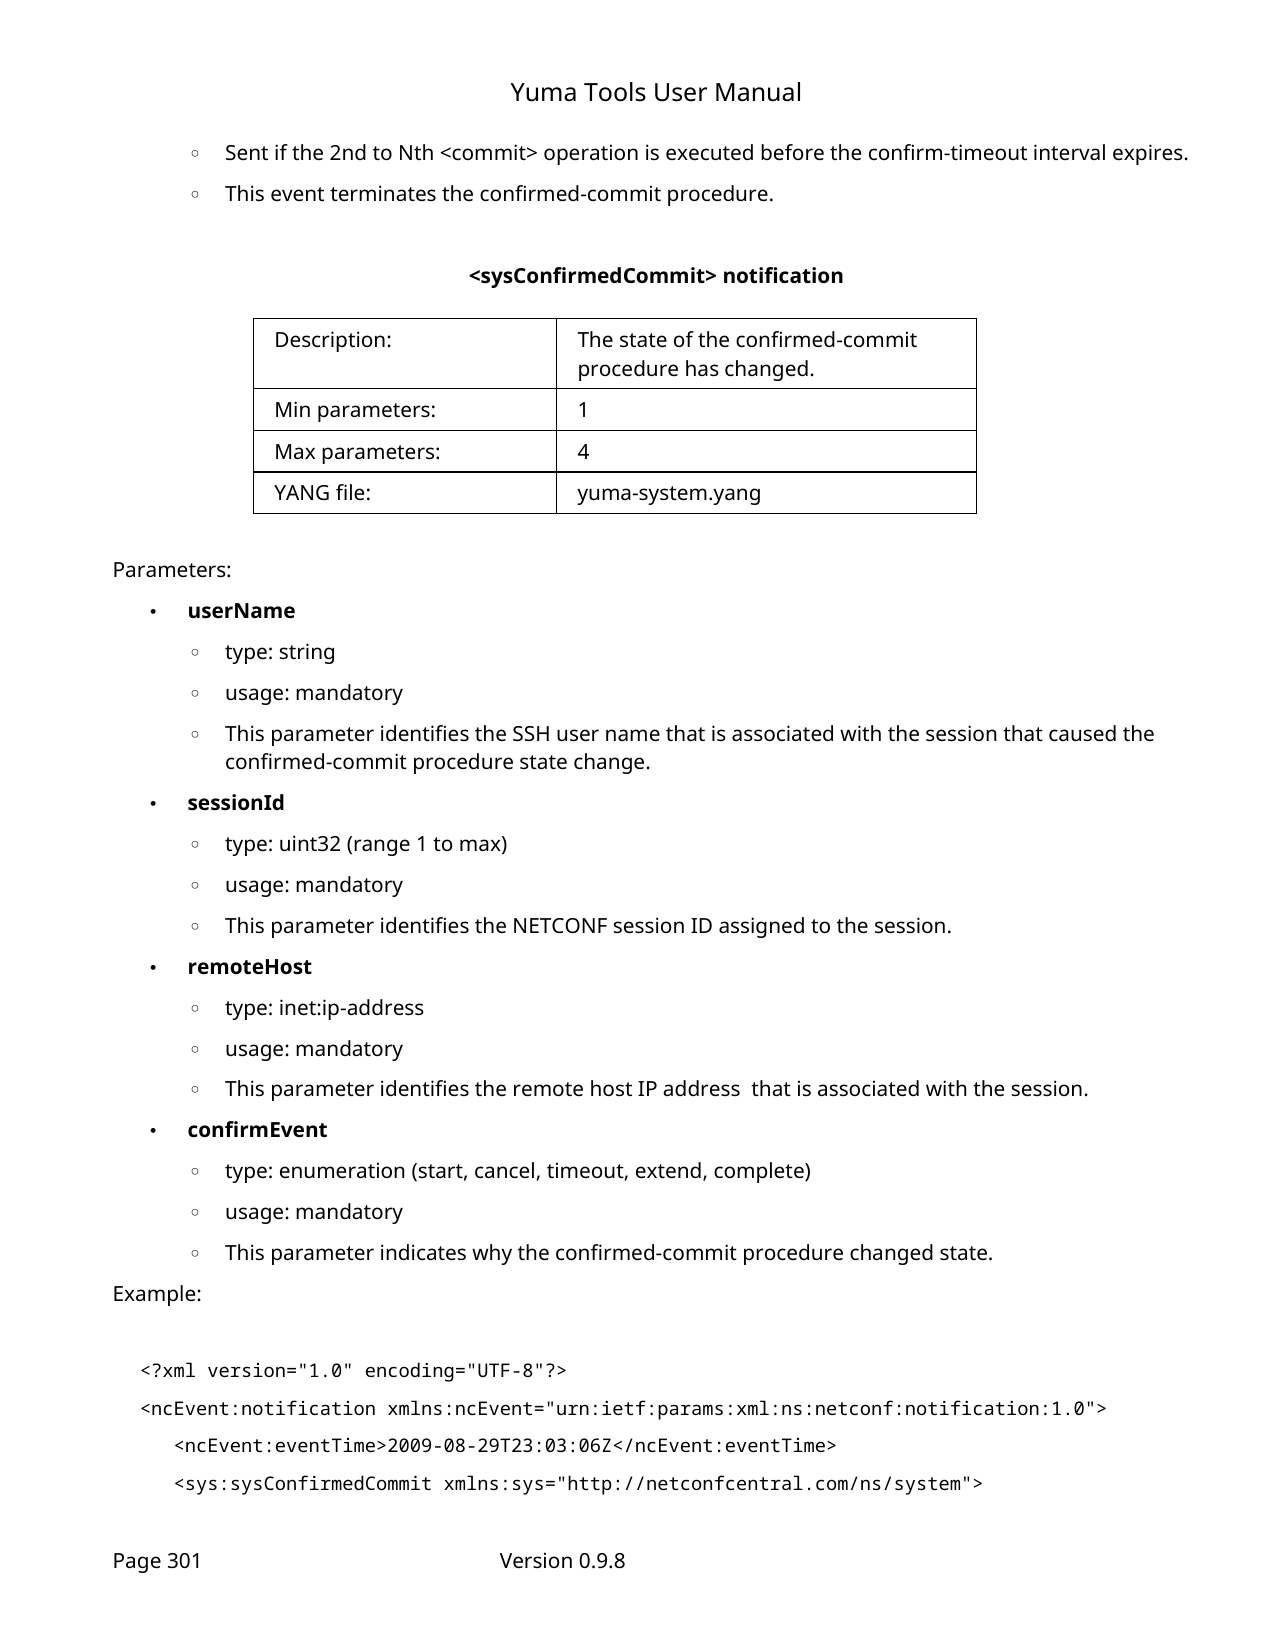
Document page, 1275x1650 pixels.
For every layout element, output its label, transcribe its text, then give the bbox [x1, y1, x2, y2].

list This event terminates the confirmed-commit procedure. [187, 179, 1200, 208]
list This parameter indicates why the confirmed-commit procedure changed state. [187, 1238, 1200, 1267]
text <ncEvent:notification xmlns:ncEvent="urn:ietf:params:xml:ns:netconf:notification:1.0"> [139, 1395, 1200, 1421]
subtitle <sysConfirmedCommit> notification [127, 261, 1185, 290]
list usage: mandatory [187, 1197, 1200, 1226]
table_header Description: [254, 319, 556, 388]
table_cell yuma-system.yang [557, 473, 976, 513]
list usage: mandatory [187, 678, 1200, 706]
table_cell YANG file: [254, 473, 556, 513]
list type: inet:ip-address [187, 993, 1200, 1021]
list This parameter identifies the NETCONF session ID assigned to the session. [187, 911, 1200, 939]
list type: string [187, 637, 1200, 665]
list This parameter identifies the remote host IP address that is associated with the session. [187, 1074, 1200, 1103]
table_cell Max parameters: [254, 431, 556, 471]
list Sent if the 2nd to Nth <commit> operation is executed before the confirm-timeout interval expires. [187, 138, 1200, 167]
text <?xml version="1.0" encoding="UTF-8"?> [139, 1358, 1200, 1383]
list This parameter identifies the SSH user name that is associated with the session that caused the confirmed-commit procedure state change. [187, 719, 1200, 776]
table_cell Min parameters: [254, 389, 556, 430]
list usage: mandatory [187, 870, 1200, 898]
text <sys:sysConfirmedCommit xmlns:sys="http://netconfcentral.com/ns/system"> [139, 1470, 1200, 1496]
table_cell 4 [557, 431, 976, 471]
text Parameters: [112, 555, 1200, 583]
list userName [150, 596, 1200, 624]
text <ncEvent:eventTime>2009-08-29T23:03:06Z</ncEvent:eventTime> [139, 1433, 1200, 1458]
list confirmEvent [150, 1116, 1200, 1144]
table_cell 1 [557, 389, 976, 430]
list type: uint32 (range 1 to max) [187, 829, 1200, 857]
list remoteHost [150, 952, 1200, 980]
list type: enumeration (start, cancel, timeout, extend, complete) [187, 1156, 1200, 1185]
table_header The state of the confirmed-commit procedure has changed. [557, 319, 976, 388]
list usage: mandatory [187, 1034, 1200, 1062]
list sessionId [150, 788, 1200, 816]
text Example: [112, 1279, 1200, 1308]
